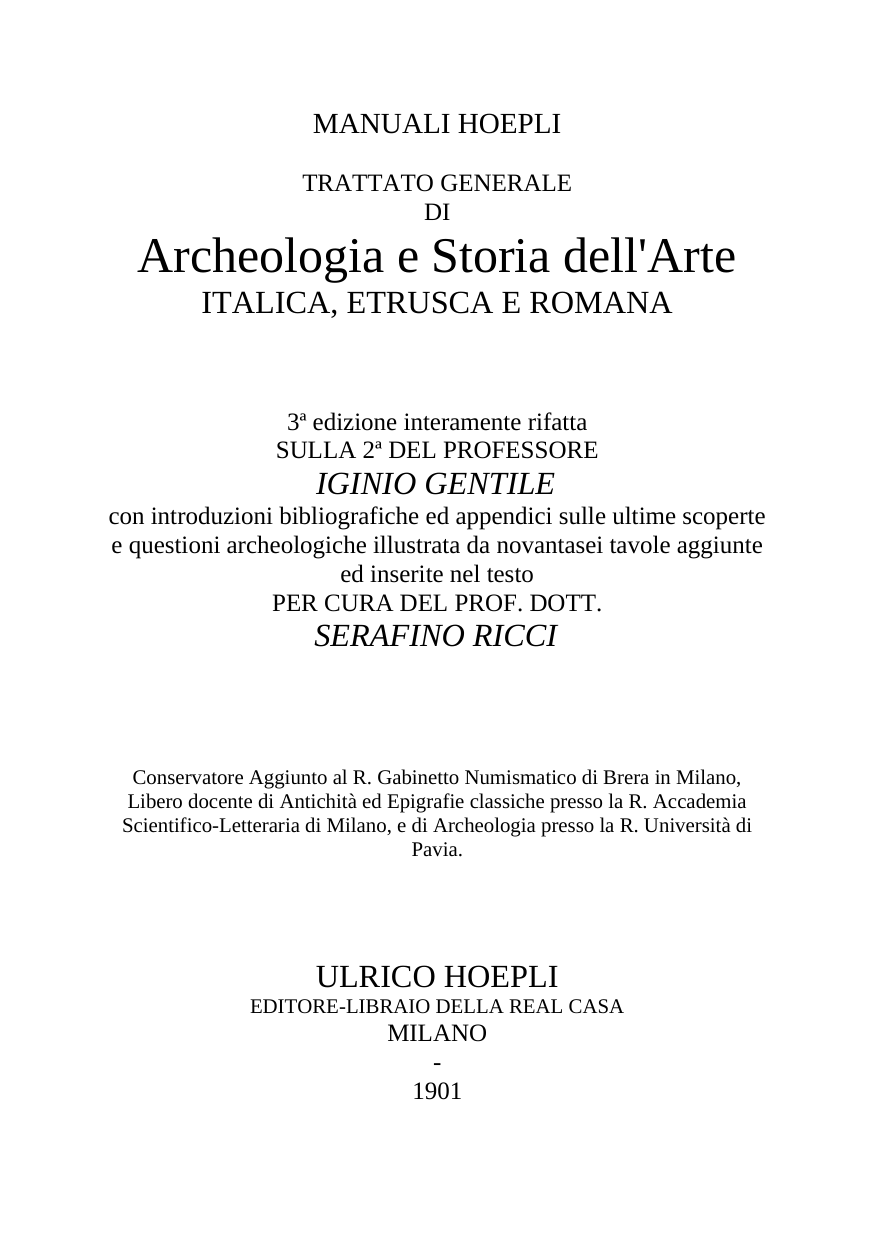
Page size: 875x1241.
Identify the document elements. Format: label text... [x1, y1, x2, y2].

text ITALICA, ETRUSCA E ROMANA [106, 283, 768, 321]
text PER CURA DEL PROF. DOTT. [106, 588, 768, 616]
text SERAFINO RICCI [106, 616, 768, 653]
text SULLA 2ª DEL PROFESSORE [106, 436, 768, 464]
text Conservatore Aggiunto al R. Gabinetto Numismatico di Brera in Milano, Libero docente di Antichità ed Epigrafie classiche presso la R. Accademia Scientifico-Letteraria di Milano, e di Archeologia presso la R. Università di Pavia. [106, 765, 768, 861]
text MANUALI HOEPLI [106, 106, 768, 140]
text MILANO [106, 1018, 768, 1047]
text TRATTATO GENERALE [106, 168, 768, 197]
text - [106, 1047, 768, 1076]
text IGINIO GENTILE [106, 464, 768, 501]
text 1901 [106, 1076, 768, 1105]
text DI [106, 197, 768, 226]
text EDITORE-LIBRAIO DELLA REAL CASA [106, 994, 768, 1018]
text Archeologia e Storia dell'Arte [106, 226, 768, 283]
text ULRICO HOEPLI [106, 957, 768, 994]
text 3ª edizione interamente rifatta [106, 407, 768, 436]
text con introduzioni bibliografiche ed appendici sulle ultime scoperte e questioni archeologiche illustrata da novantasei tavole aggiunte ed inserite nel testo [106, 501, 768, 588]
